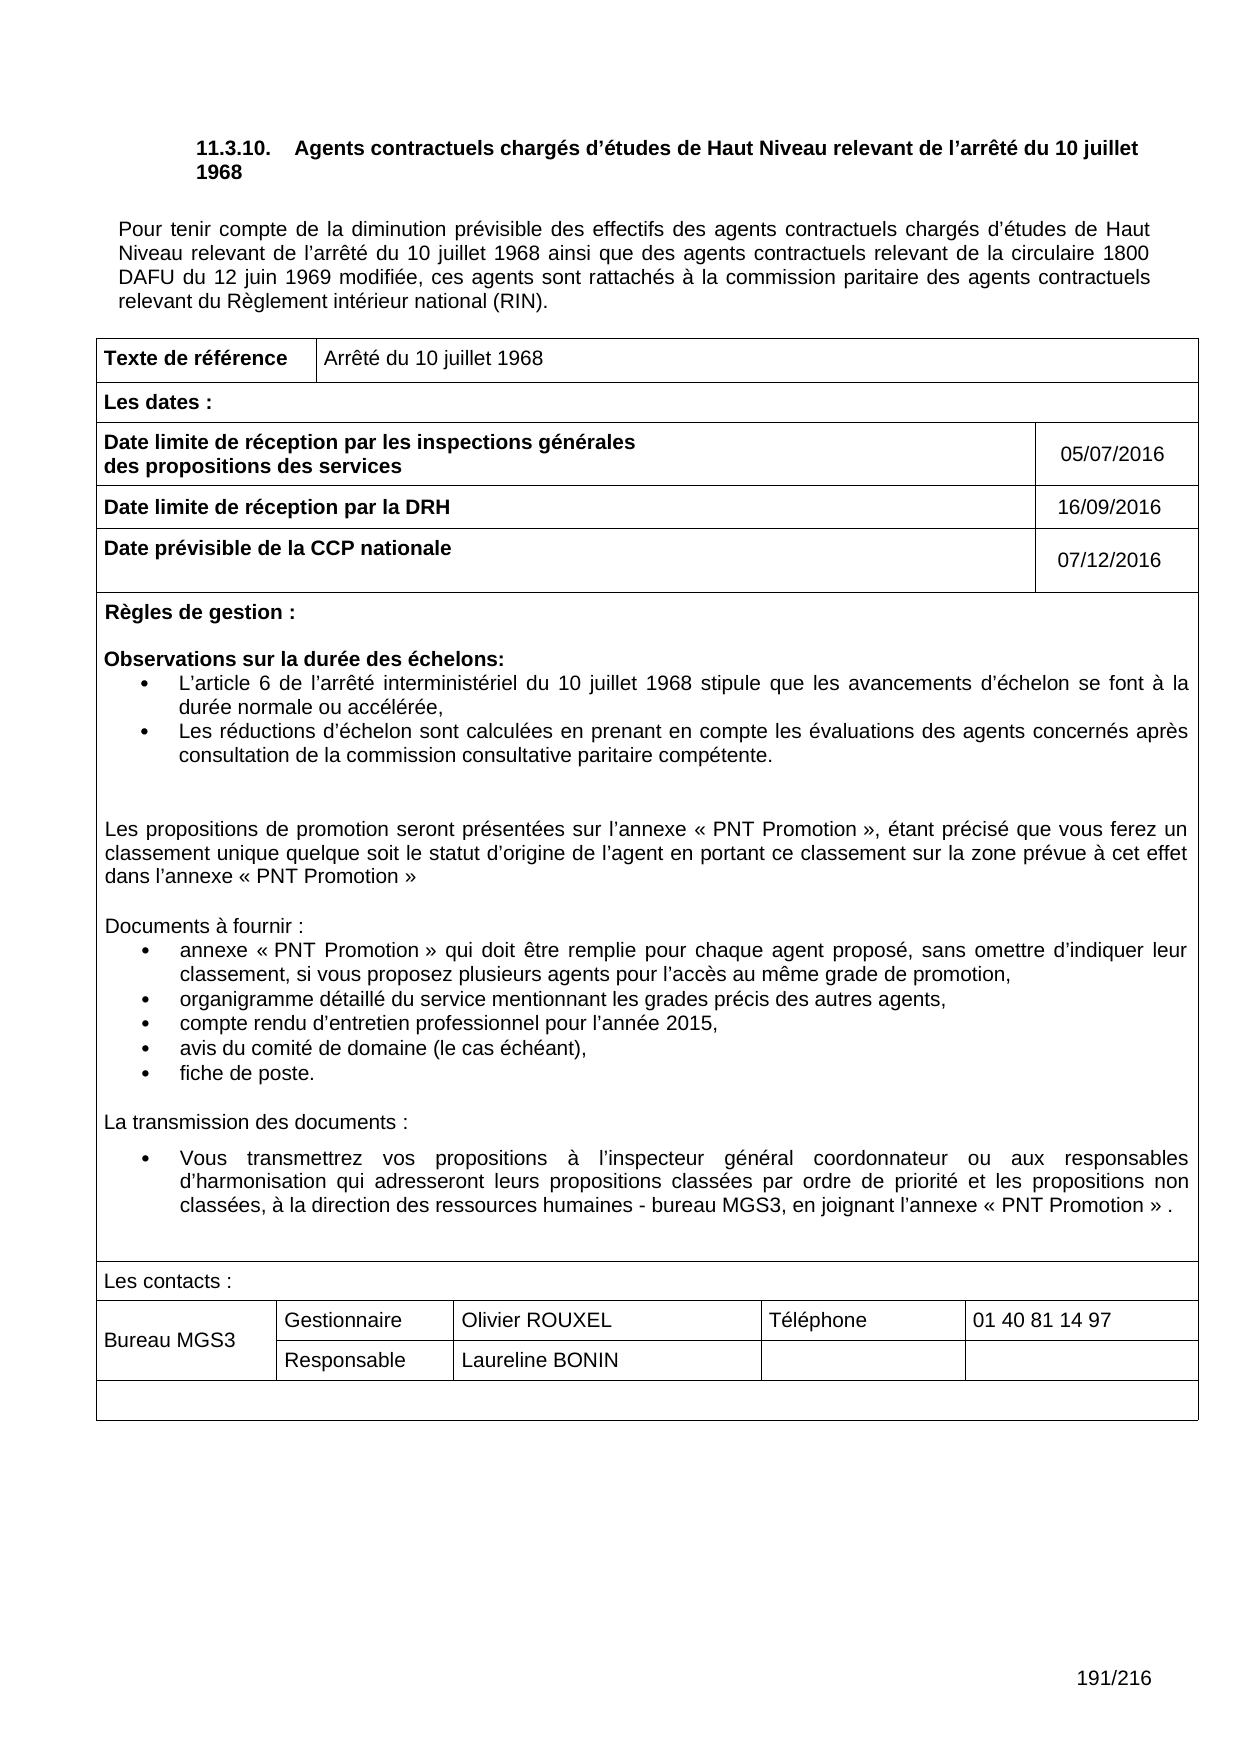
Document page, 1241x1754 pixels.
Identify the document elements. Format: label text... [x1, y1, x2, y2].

table_cell Date limite de réception par la DRH [97, 486, 1035, 528]
table_cell Date limite de réception par les inspections générales des propositions des services [97, 423, 1035, 485]
table_cell Règles de gestion : Observations sur la durée des échelons: L’article 6 de l’arrêté interministériel du 10 juillet 1968 stipule que les avancements d’échelon se font à la durée normale ou accélérée, Les réductions d’échelon sont calculées en prenant en compte les évaluations des agents concernés après consultation de la commission consultative paritaire compétente. Les propositions de promotion seront présentées sur l’annexe « PNT Promotion », étant précisé que vous ferez un classement unique quelque soit le statut d’origine de l’agent en portant ce classement sur la zone prévue à cet effet dans l’annexe « PNT Promotion » Documents à fournir : annexe « PNT Promotion » qui doit être remplie pour chaque agent proposé, sans omettre d’indiquer leur classement, si vous proposez plusieurs agents pour l’accès au même grade de promotion, organigramme détaillé du service mentionnant les grades précis des autres agents, compte rendu d’entretien professionnel pour l’année 2015, avis du comité de domaine (le cas échéant), fiche de poste. La transmission des documents : Vous transmettrez vos propositions à l’inspecteur général coordonnateur ou aux responsables d’harmonisation qui adresseront leurs propositions classées par ordre de priorité et les propositions non classées, à la direction des ressources humaines - bureau MGS3, en joignant l’annexe « PNT Promotion » . [97, 593, 1198, 1261]
table_cell Responsable [277, 1341, 453, 1380]
table_header Arrêté du 10 juillet 1968 [317, 339, 1198, 382]
table_cell [97, 1381, 1198, 1419]
table_cell Téléphone [762, 1301, 965, 1340]
table_cell 01 40 81 14 97 [966, 1301, 1198, 1340]
subtitle Agents contractuels chargés d’études de Haut Niveau relevant de l’arrêté du 10 juillet 1968 [121, 136, 1152, 184]
table_cell Les contacts : [97, 1262, 1198, 1300]
table_cell Laureline BONIN [454, 1341, 761, 1380]
table_cell [966, 1341, 1198, 1380]
text Pour tenir compte de la diminution prévisible des effectifs des agents contractuels chargés d’études de Haut Niveau relevant de l’arrêté du 10 juillet 1968 ainsi que des agents contractuels relevant de la circulaire 1800 DAFU du 12 juin 1969 modifiée, ces agents sont rattachés à la commission paritaire des agents contractuels relevant du Règlement intérieur national (RIN). [118, 217, 1152, 313]
table_cell 07/12/2016 [1036, 529, 1198, 592]
table_cell 16/09/2016 [1036, 486, 1198, 528]
table_cell 05/07/2016 [1036, 423, 1198, 485]
table_cell Bureau MGS3 [97, 1301, 276, 1380]
table_header Texte de référence [97, 339, 316, 382]
table_cell Olivier ROUXEL [454, 1301, 761, 1340]
table_cell Date prévisible de la CCP nationale [97, 529, 1035, 592]
table_cell Les dates : [97, 383, 1198, 422]
table_cell [762, 1341, 965, 1380]
table_cell Gestionnaire [277, 1301, 453, 1340]
